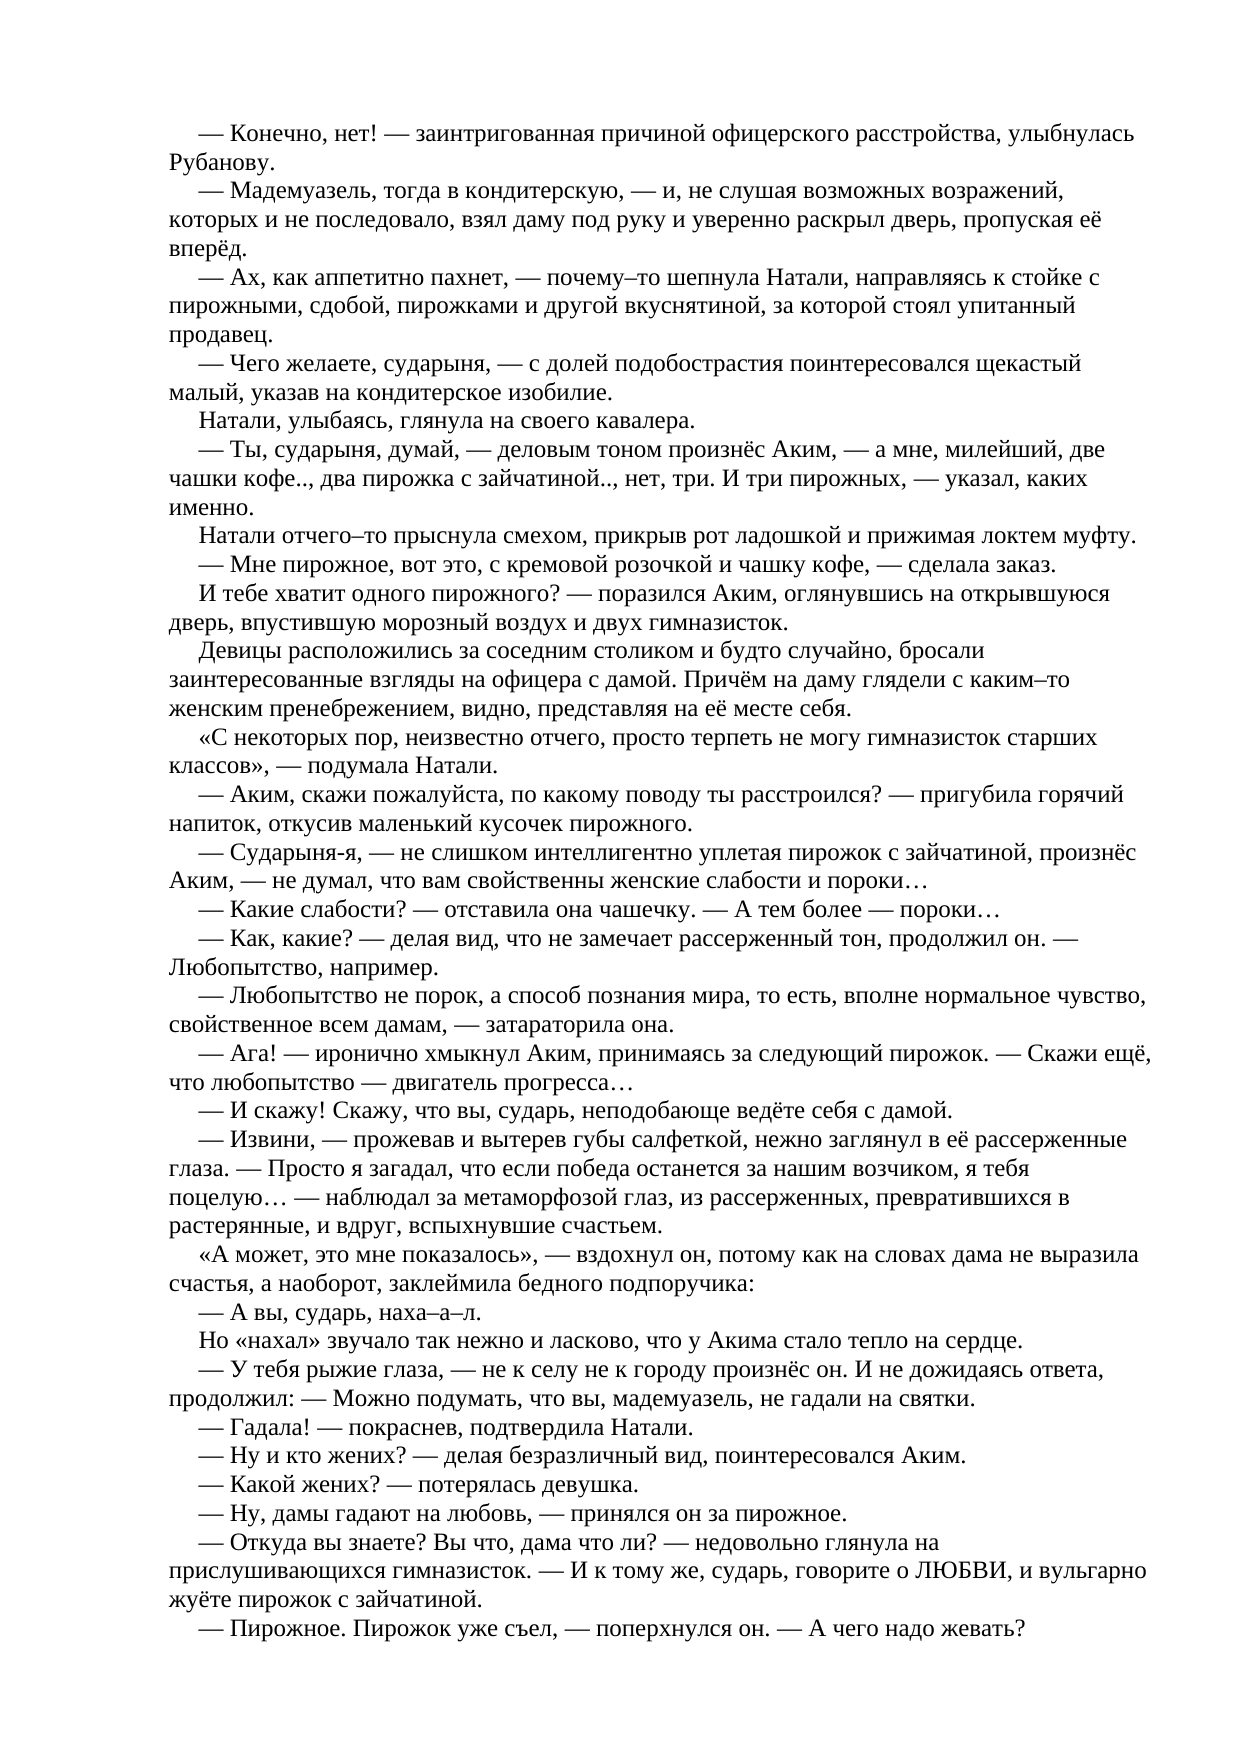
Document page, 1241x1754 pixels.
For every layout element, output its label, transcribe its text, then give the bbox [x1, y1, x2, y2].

text — Мне пирожное, вот это, с кремовой розочкой и чашку кофе, — сделала заказ. [169, 549, 1152, 578]
text «А может, это мне показалось», — вздохнул он, потому как на словах дама не выразила счастья, а наоборот, заклеймила бедного подпоручика: [169, 1239, 1152, 1297]
text Натали, улыбаясь, глянула на своего кавалера. [169, 406, 1152, 434]
text — Ах, как аппетитно пахнет, — почему–то шепнула Натали, направляясь к стойке с пирожными, сдобой, пирожками и другой вкуснятиной, за которой стоял упитанный продавец. [169, 262, 1152, 348]
text — Пирожное. Пирожок уже съел, — поперхнулся он. — А чего надо жевать? [169, 1613, 1152, 1642]
text Девицы расположились за соседним столиком и будто случайно, бросали заинтересованные взгляды на офицера с дамой. Причём на даму глядели с каким–то женским пренебрежением, видно, представляя на её месте себя. [169, 636, 1152, 722]
text Но «нахал» звучало так нежно и ласково, что у Акима стало тепло на сердце. [169, 1326, 1152, 1354]
text — А вы, сударь, наха–а–л. [169, 1297, 1152, 1326]
text «С некоторых пор, неизвестно отчего, просто терпеть не могу гимназисток старших классов», — подумала Натали. [169, 722, 1152, 779]
text — Откуда вы знаете? Вы что, дама что ли? — недовольно глянула на прислушивающихся гимназисток. — И к тому же, сударь, говорите о ЛЮБВИ, и вульгарно жуёте пирожок с зайчатиной. [169, 1527, 1152, 1613]
text — Ага! — иронично хмыкнул Аким, принимаясь за следующий пирожок. — Скажи ещё, что любопытство — двигатель прогресса… [169, 1038, 1152, 1096]
text — И скажу! Скажу, что вы, сударь, неподобающе ведёте себя с дамой. [169, 1096, 1152, 1124]
text — Конечно, нет! — заинтригованная причиной офицерского расстройства, улыбнулась Рубанову. [169, 118, 1152, 176]
text — Ну, дамы гадают на любовь, — принялся он за пирожное. [169, 1498, 1152, 1527]
text — Чего желаете, сударыня, — с долей подобострастия поинтересовался щекастый малый, указав на кондитерское изобилие. [169, 348, 1152, 406]
text — Какой жених? — потерялась девушка. [169, 1469, 1152, 1498]
text — Аким, скажи пожалуйста, по какому поводу ты расстроился? — пригубила горячий напиток, откусив маленький кусочек пирожного. [169, 779, 1152, 837]
text — Гадала! — покраснев, подтвердила Натали. [169, 1412, 1152, 1441]
text — Какие слабости? — отставила она чашечку. — А тем более — пороки… [169, 894, 1152, 923]
text — Извини, — прожевав и вытерев губы салфеткой, нежно заглянул в её рассерженные глаза. — Просто я загадал, что если победа останется за нашим возчиком, я тебя поцелую… — наблюдал за метаморфозой глаз, из рассерженных, превратившихся в растерянные, и вдруг, вспыхнувшие счастьем. [169, 1124, 1152, 1239]
text — Как, какие? — делая вид, что не замечает рассерженный тон, продолжил он. — Любопытство, например. [169, 923, 1152, 981]
text — Сударыня-я, — не слишком интеллигентно уплетая пирожок с зайчатиной, произнёс Аким, — не думал, что вам свойственны женские слабости и пороки… [169, 837, 1152, 894]
text Натали отчего–то прыснула смехом, прикрыв рот ладошкой и прижимая локтем муфту. [169, 521, 1152, 549]
text И тебе хватит одного пирожного? — поразился Аким, оглянувшись на открывшуюся дверь, впустившую морозный воздух и двух гимназисток. [169, 578, 1152, 636]
text — Ну и кто жених? — делая безразличный вид, поинтересовался Аким. [169, 1441, 1152, 1469]
text — У тебя рыжие глаза, — не к селу не к городу произнёс он. И не дожидаясь ответа, продолжил: — Можно подумать, что вы, мадемуазель, не гадали на святки. [169, 1354, 1152, 1412]
text — Ты, сударыня, думай, — деловым тоном произнёс Аким, — а мне, милейший, две чашки кофе.., два пирожка с зайчатиной.., нет, три. И три пирожных, — указал, каких именно. [169, 434, 1152, 521]
text — Мадемуазель, тогда в кондитерскую, — и, не слушая возможных возражений, которых и не последовало, взял даму под руку и уверенно раскрыл дверь, пропуская её вперёд. [169, 176, 1152, 262]
text — Любопытство не порок, а способ познания мира, то есть, вполне нормальное чувство, свойственное всем дамам, — затараторила она. [169, 981, 1152, 1038]
